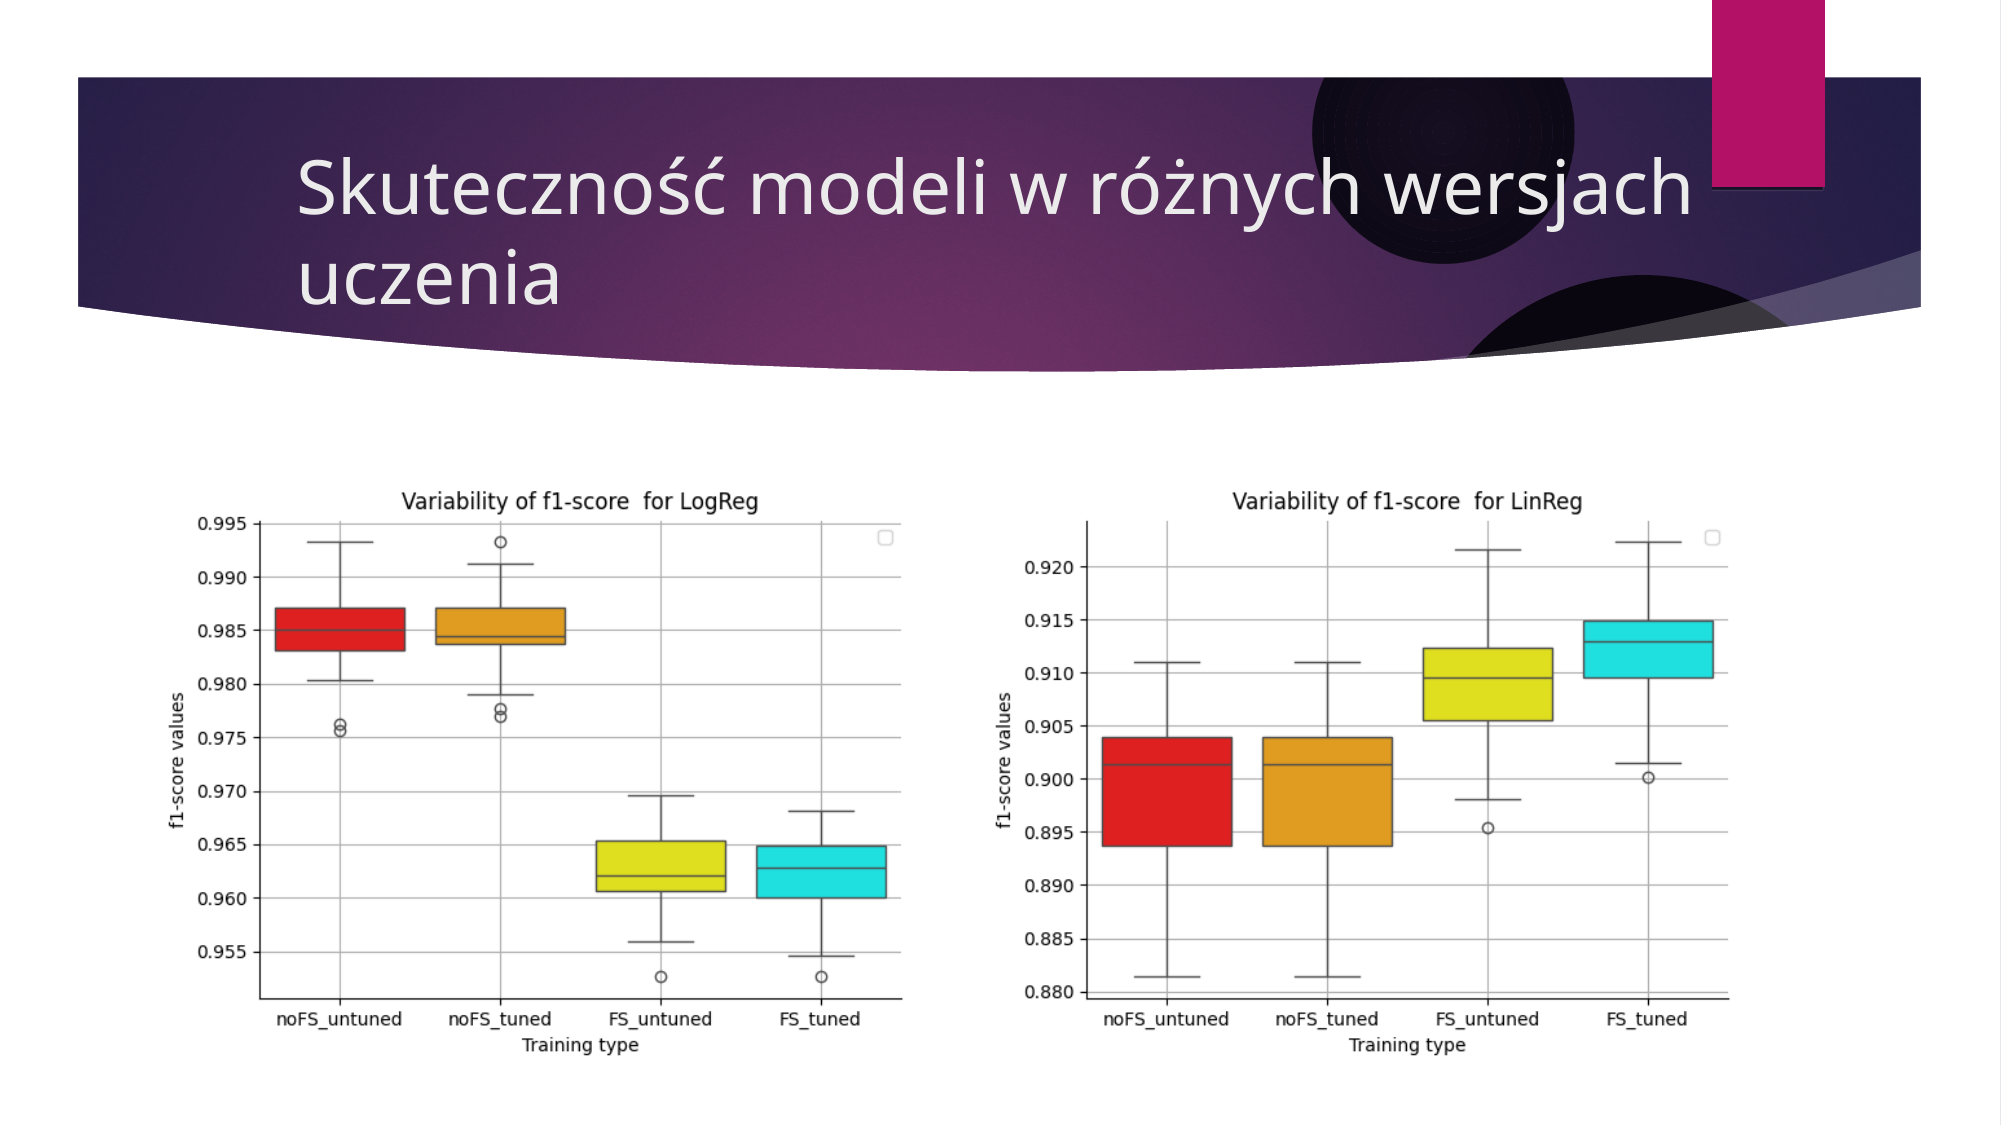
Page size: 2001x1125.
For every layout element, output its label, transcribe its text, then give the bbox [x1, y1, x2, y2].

title Skuteczność modeli w różnych wersjach uczenia [281, 132, 1719, 296]
picture [156, 446, 1811, 1067]
